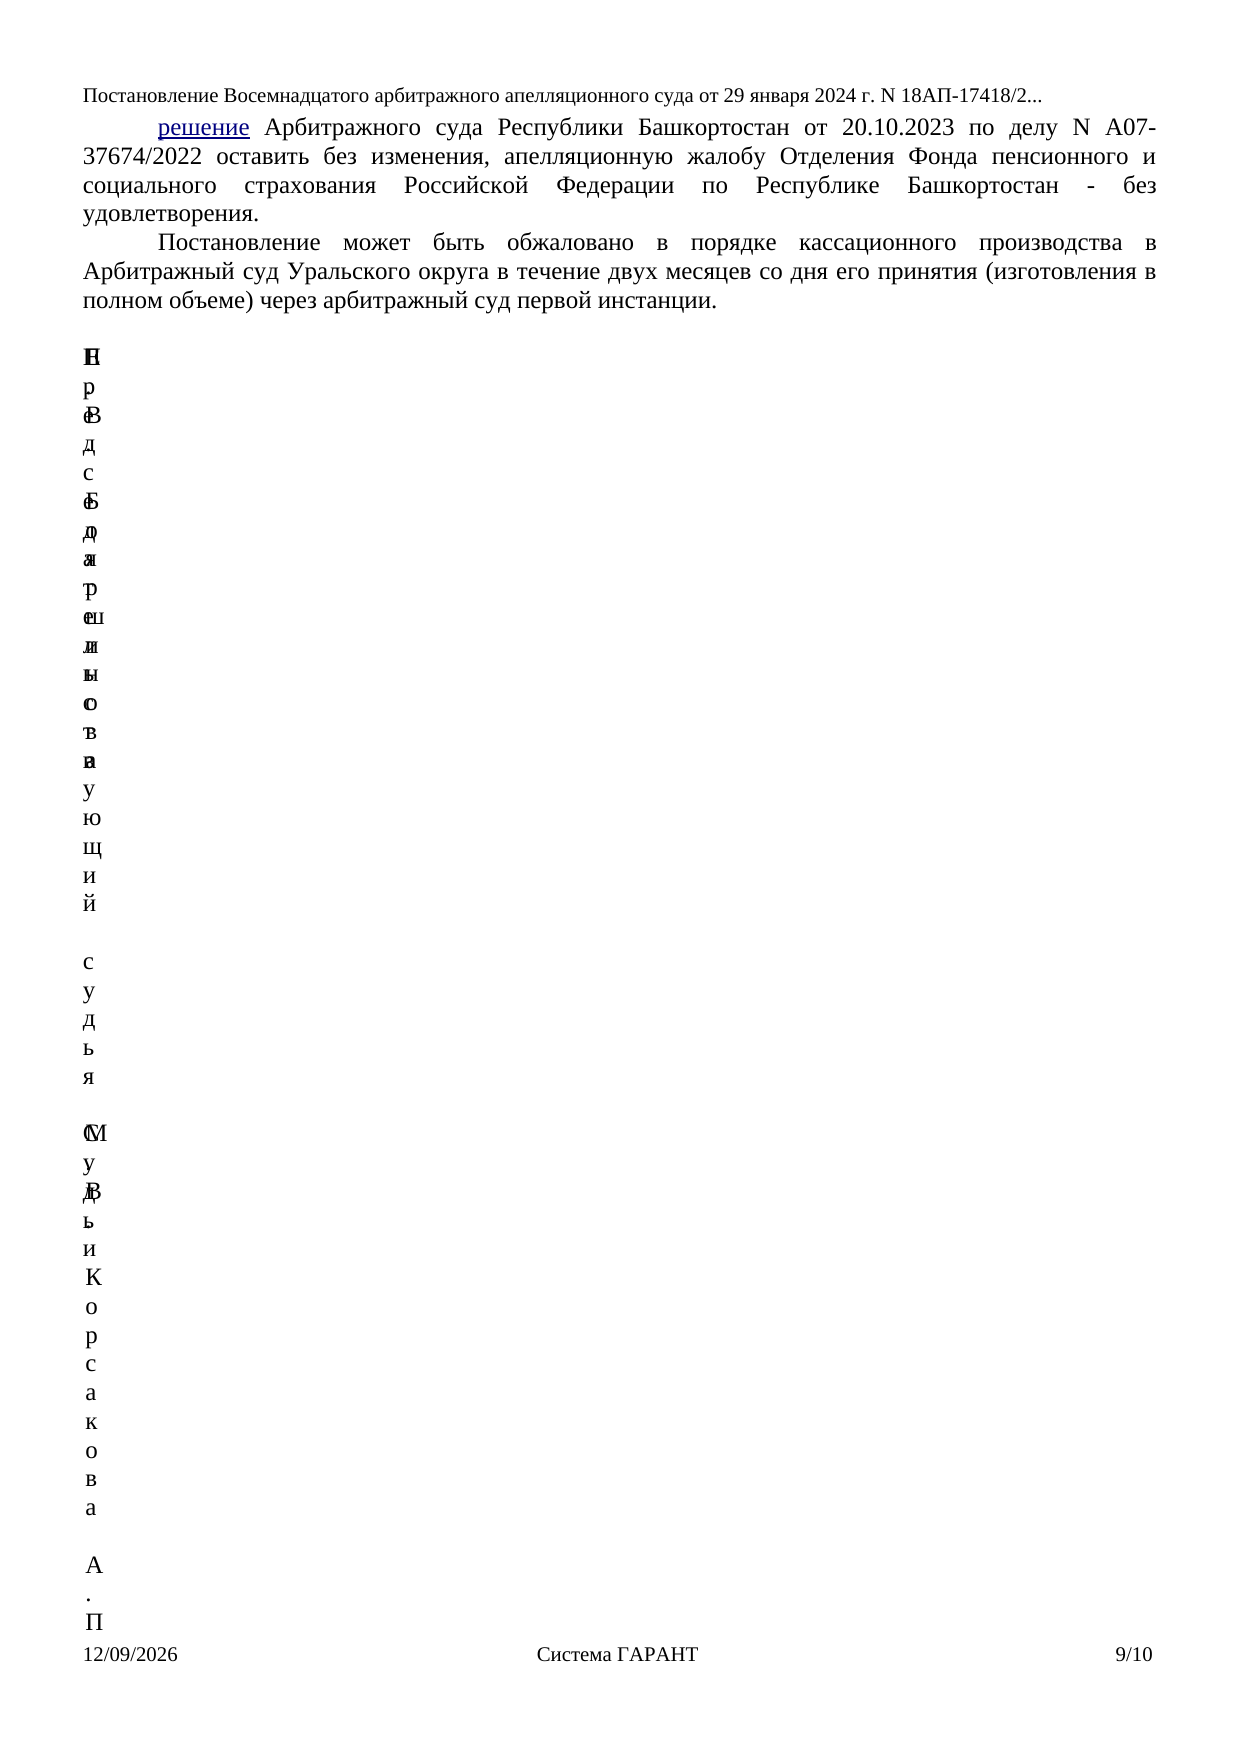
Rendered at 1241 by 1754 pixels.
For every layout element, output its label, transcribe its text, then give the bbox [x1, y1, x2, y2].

text Постановление может быть обжаловано в порядке кассационного производства в Арбитражный суд Уральского округа в течение двух месяцев со дня его принятия (изготовления в полном объеме) через арбитражный суд первой инстанции. [83, 227, 1157, 313]
text решение Арбитражного суда Республики Башкортостан от 20.10.2023 по делу N А07-37674/2022 оставить без изменения, апелляционную жалобу Отделения Фонда пенсионного и социального страхования Российской Федерации по Республике Башкортостан - без удовлетворения. [83, 112, 1157, 227]
